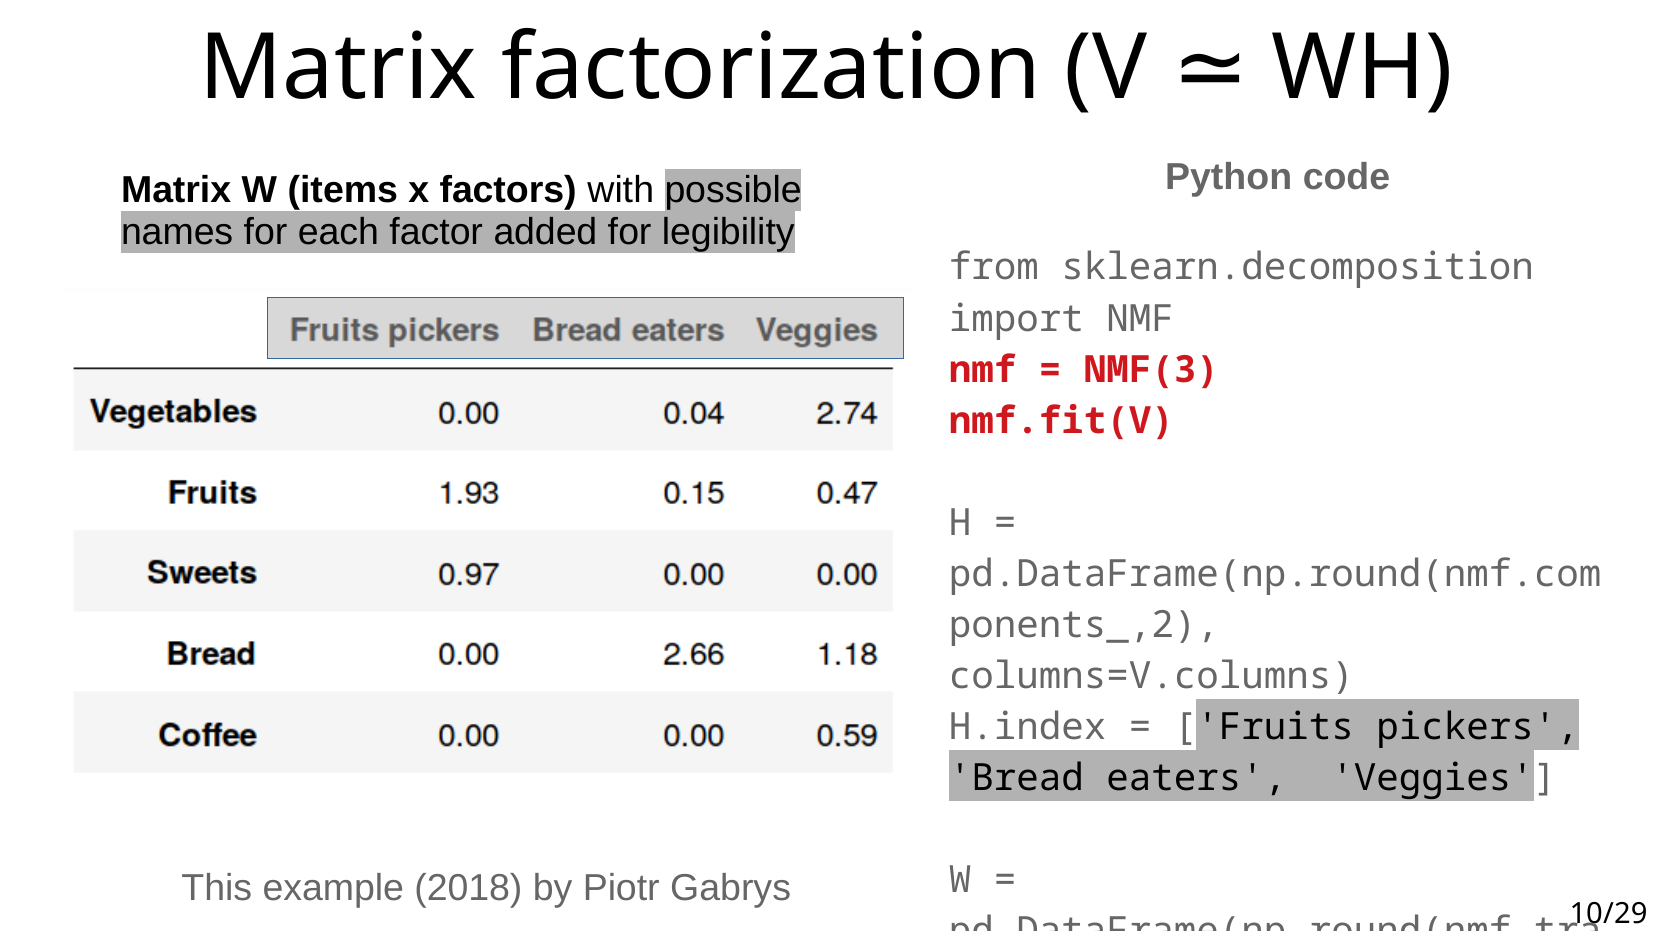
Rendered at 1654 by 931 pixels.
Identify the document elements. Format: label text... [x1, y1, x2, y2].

text_box Python code from sklearn.decomposition import NMF nmf = NMF(3) nmf.fit(V) H = pd.DataFrame(np.round(nmf.components_,2), columns=V.columns) H.index = ['Fruits pickers', 'Bread eaters', 'Veggies'] W = pd.DataFrame(np.round(nmf.transform(V),2), columns=H.index) W.index = V.index [933, 148, 1622, 931]
title Matrix factorization (V ≃ WH) [82, 0, 1571, 128]
text_box This example (2018) by Piotr Gabrys [8, 859, 933, 926]
text_box [267, 297, 904, 359]
text_box Matrix W (items x factors) with possible names for each factor added for legibility [106, 161, 925, 261]
picture [63, 288, 912, 784]
